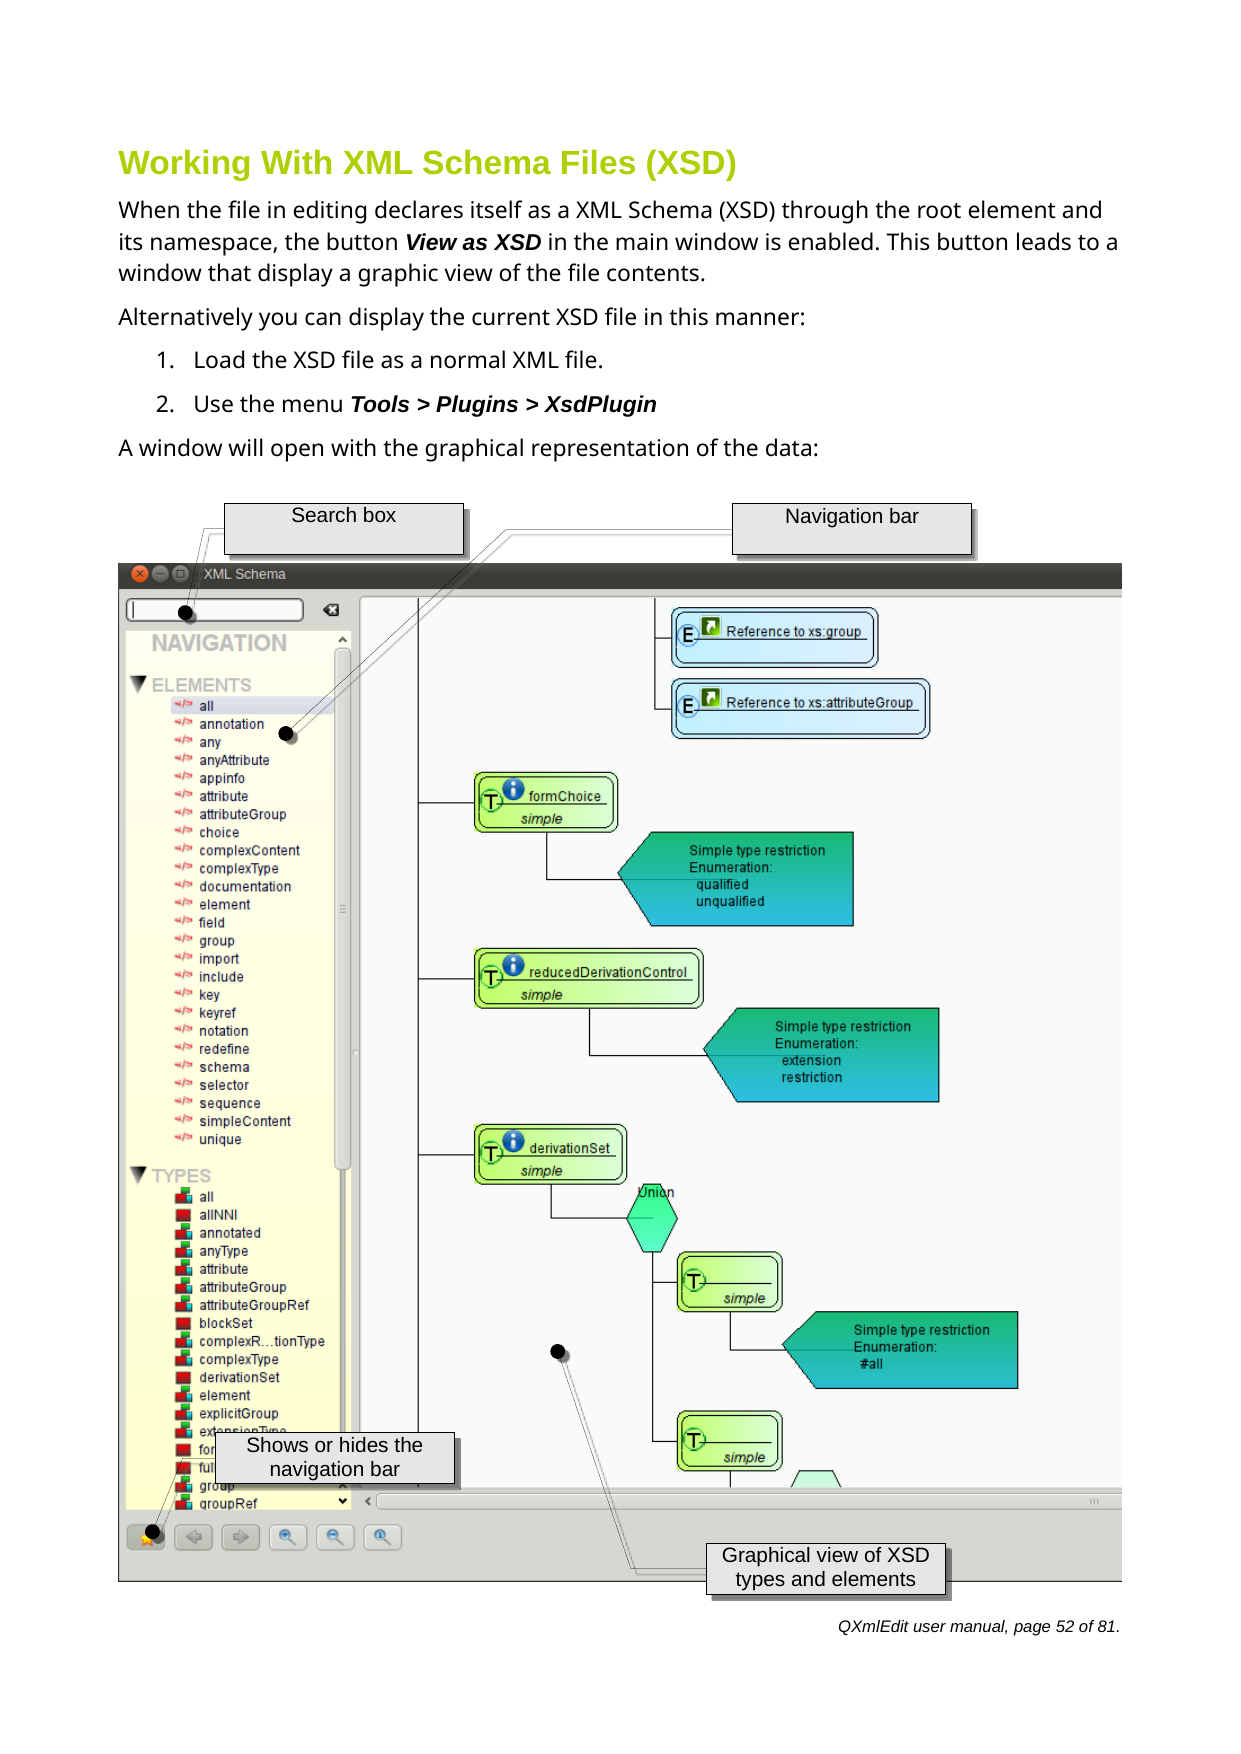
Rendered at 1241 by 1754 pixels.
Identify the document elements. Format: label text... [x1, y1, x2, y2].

list Load the XSD file as a normal XML file. [156, 344, 1122, 376]
picture [561, 1351, 569, 1363]
picture [118, 563, 1122, 1582]
picture [286, 732, 297, 744]
picture [185, 612, 196, 624]
picture [292, 563, 479, 732]
picture [563, 1364, 633, 1568]
picture [637, 1569, 706, 1573]
text Alternatively you can display the current XSD file in this manner: [118, 301, 1122, 332]
subtitle Working With XML Schema Files (XSD) [118, 143, 1122, 182]
text A window will open with the graphical representation of the data: [118, 432, 1122, 463]
picture [188, 563, 201, 608]
text When the file in editing declares itself as a XML Schema (XSD) through the root element and its namespace, the button View as XSD in the main window is enabled. This button leads to a window that display a graphic view of the file contents. [118, 194, 1122, 288]
list Use the menu Tools > Plugins > XsdPlugin [156, 388, 1122, 419]
